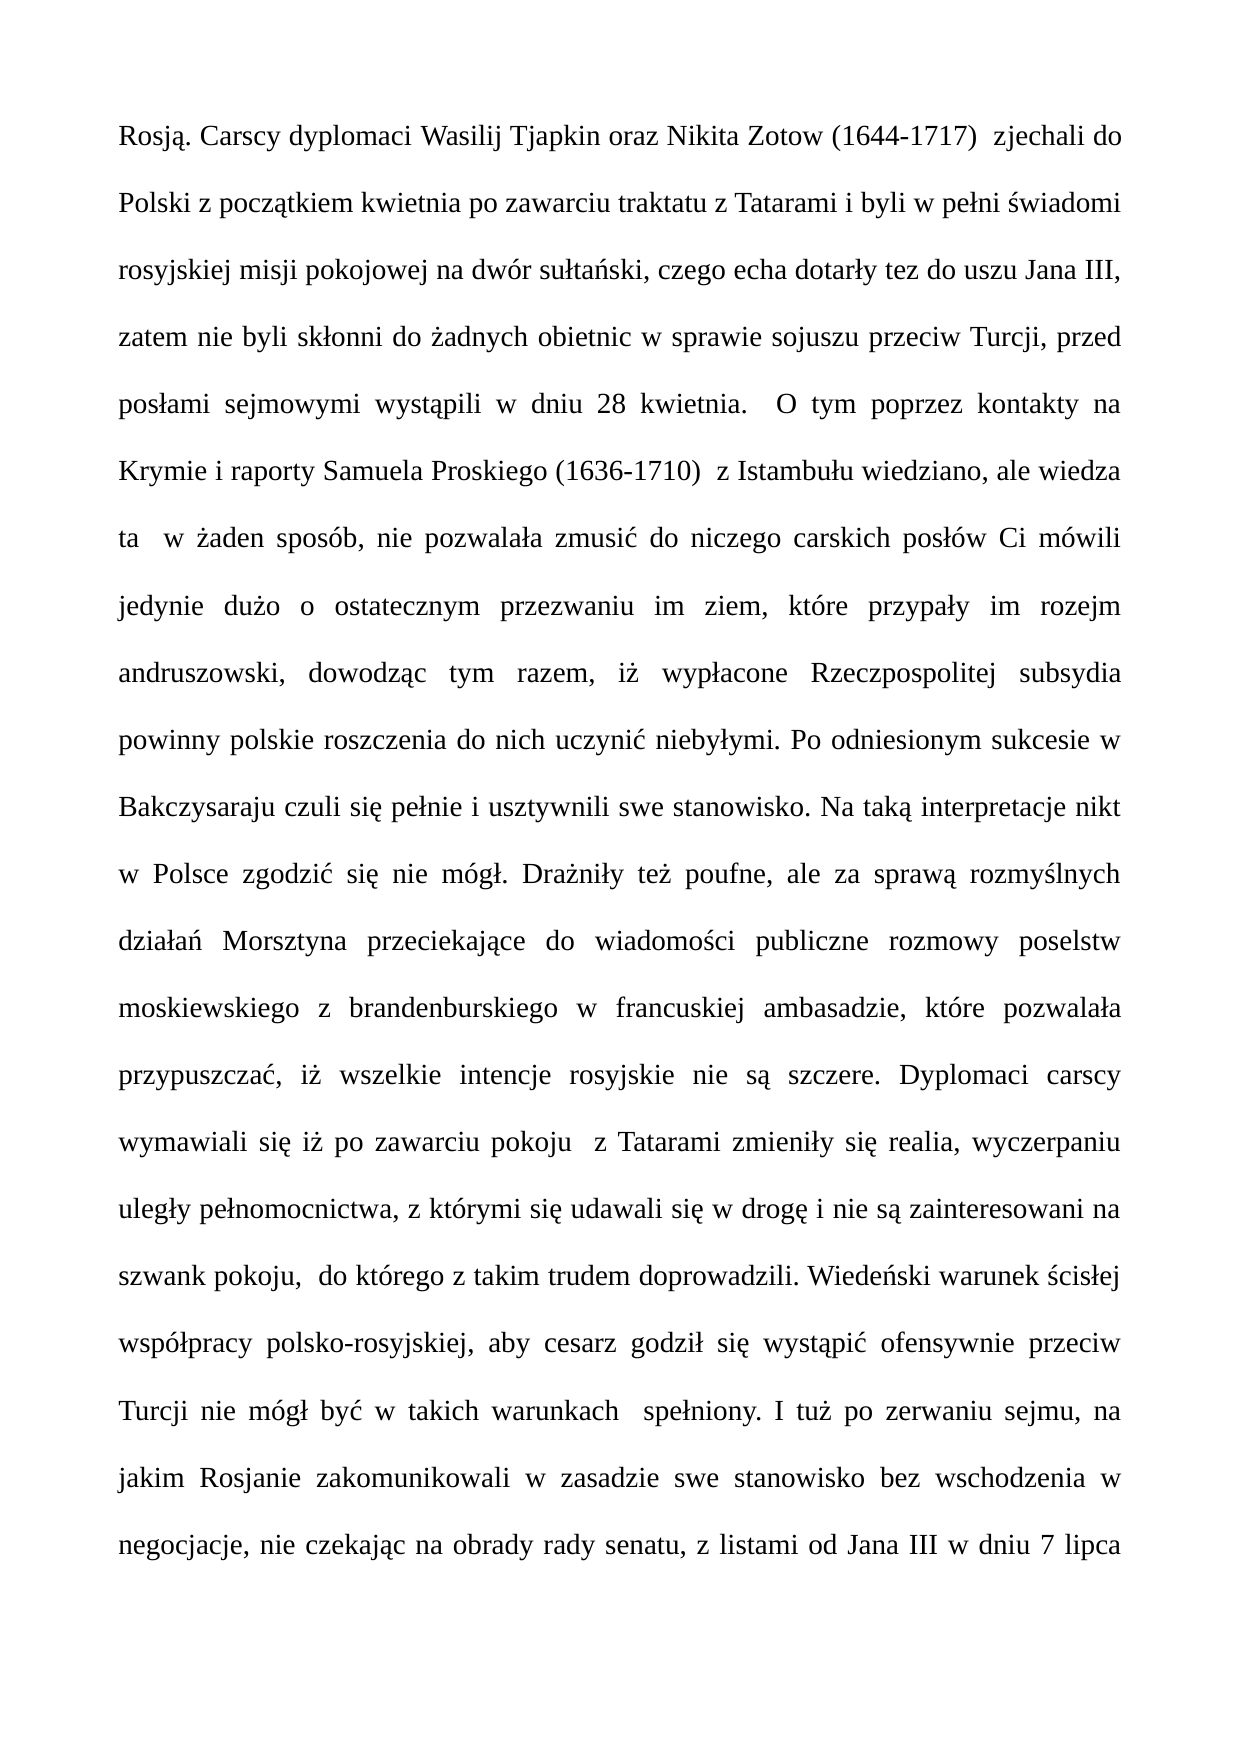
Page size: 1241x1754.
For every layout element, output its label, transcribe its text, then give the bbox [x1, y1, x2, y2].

text Rosją. Carscy dyplomaci Wasilij Tjapkin oraz Nikita Zotow (1644-1717) zjechali do Polski z początkiem kwietnia po zawarciu traktatu z Tatarami i byli w pełni świadomi rosyjskiej misji pokojowej na dwór sułtański, czego echa dotarły tez do uszu Jana III, zatem nie byli skłonni do żadnych obietnic w sprawie sojuszu przeciw Turcji, przed posłami sejmowymi wystąpili w dniu 28 kwietnia. O tym poprzez kontakty na Krymie i raporty Samuela Proskiego (1636-1710) z Istambułu wiedziano, ale wiedza ta w żaden sposób, nie pozwalała zmusić do niczego carskich posłów Ci mówili jedynie dużo o ostatecznym przezwaniu im ziem, które przypały im rozejm andruszowski, dowodząc tym razem, iż wypłacone Rzeczpospolitej subsydia powinny polskie roszczenia do nich uczynić niebyłymi. Po odniesionym sukcesie w Bakczysaraju czuli się pełnie i usztywnili swe stanowisko. Na taką interpretacje nikt w Polsce zgodzić się nie mógł. Drażniły też poufne, ale za sprawą rozmyślnych działań Morsztyna przeciekające do wiadomości publiczne rozmowy poselstw moskiewskiego z brandenburskiego w francuskiej ambasadzie, które pozwalała przypuszczać, iż wszelkie intencje rosyjskie nie są szczere. Dyplomaci carscy wymawiali się iż po zawarciu pokoju z Tatarami zmieniły się realia, wyczerpaniu uległy pełnomocnictwa, z którymi się udawali się w drogę i nie są zainteresowani na szwank pokoju, do którego z takim trudem doprowadzili. Wiedeński warunek ścisłej współpracy polsko-rosyjskiej, aby cesarz godził się wystąpić ofensywnie przeciw Turcji nie mógł być w takich warunkach spełniony. I tuż po zerwaniu sejmu, na jakim Rosjanie zakomunikowali w zasadzie swe stanowisko bez wschodzenia w negocjacje, nie czekając na obrady rady senatu, z listami od Jana III w dniu 7 lipca [118, 118, 1122, 1560]
